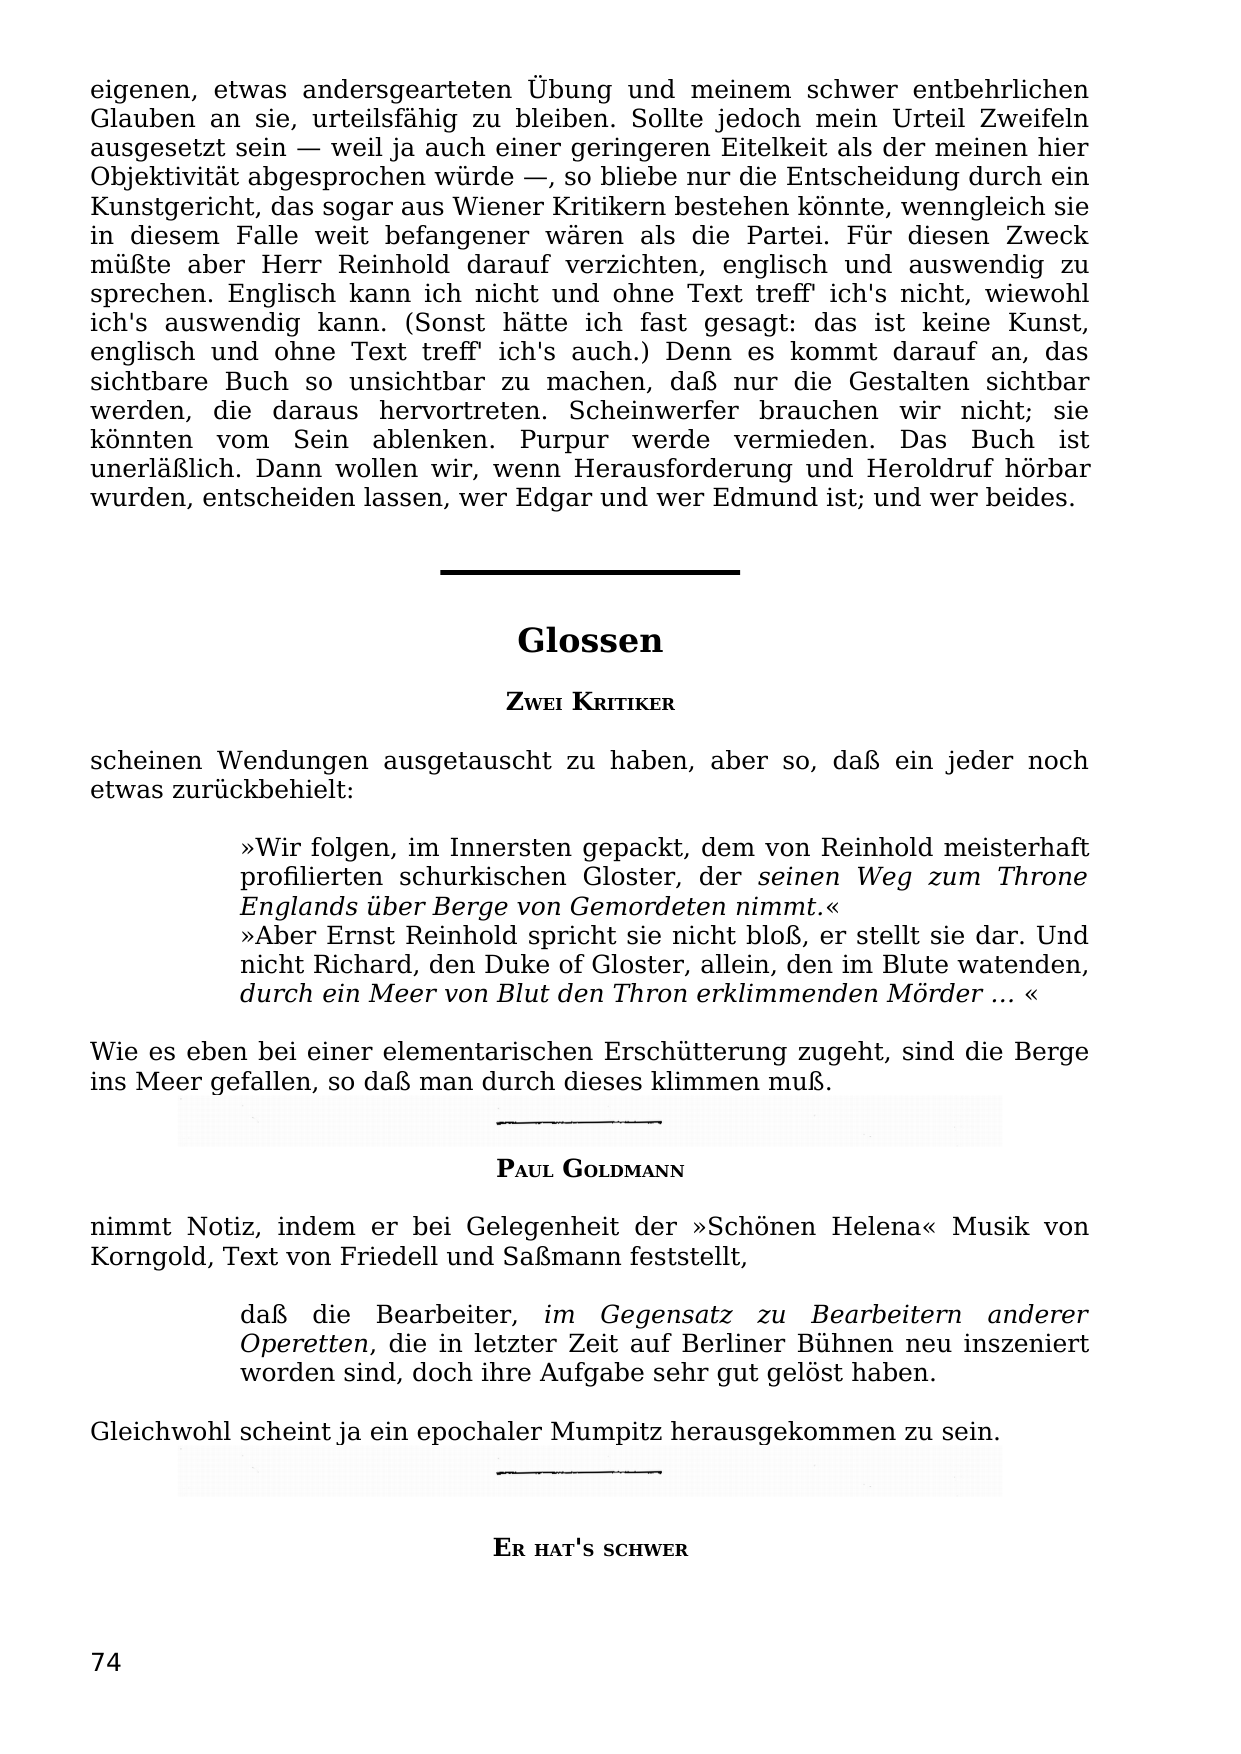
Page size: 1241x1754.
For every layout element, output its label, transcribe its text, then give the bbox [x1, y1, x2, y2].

picture [177, 1095, 1003, 1147]
text Wie es eben bei einer elementarischen Erschütterung zugeht, sind die Berge ins Meer gefallen, so daß man durch dieses klimmen muß. [90, 1037, 1091, 1096]
text »Aber Ernst Reinhold spricht sie nicht bloß, er stellt sie dar. Und nicht Richard, den Duke of Gloster, allein, den im Blute watenden, durch ein Meer von Blut den Thron erklimmenden Mörder … « [240, 921, 1091, 1008]
text scheinen Wendungen ausgetauscht zu haben, aber so, daß ein jeder noch etwas zurückbehielt: [90, 746, 1091, 804]
text Er hat's schwer [90, 1530, 1091, 1562]
text Glossen [90, 597, 1091, 660]
text Zwei Kritiker [90, 660, 1091, 717]
text Paul Goldmann [90, 1096, 1091, 1183]
text »Wir folgen, im Innersten gepackt, dem von Reinhold meisterhaft profilierten schurkischen Gloster, der seinen Weg zum Throne Englands über Berge von Gemordeten nimmt.« [240, 833, 1091, 921]
text nimmt Notiz, indem er bei Gelegenheit der »Schönen Helena« Musik von Korngold, Text von Friedell und Saßmann feststellt, [90, 1212, 1091, 1271]
text eigenen, etwas andersgearteten Übung und meinem schwer entbehrlichen Glauben an sie, urteilsfähig zu bleiben. Sollte jedoch mein Urteil Zweifeln ausgesetzt sein — weil ja auch einer geringeren Eitelkeit als der meinen hier Objektivität abgesprochen würde —, so bliebe nur die Entscheidung durch ein Kunstgericht, das sogar aus Wiener Kritikern bestehen könnte, wenngleich sie in diesem Falle weit befangener wären als die Partei. Für diesen Zweck müßte aber Herr Reinhold darauf verzichten, englisch und auswendig zu sprechen. Englisch kann ich nicht und ohne Text treff' ich's nicht, wiewohl ich's auswendig kann. (Sonst hätte ich fast gesagt: das ist keine Kunst, englisch und ohne Text treff' ich's auch.) Denn es kommt darauf an, das sichtbare Buch so unsichtbar zu machen, daß nur die Gestalten sichtbar werden, die daraus hervortreten. Scheinwerfer brauchen wir nicht; sie könnten vom Sein ablenken. Purpur werde vermieden. Das Buch ist unerläßlich. Dann wollen wir, wenn Herausforderung und He­rold­ruf hörbar wurden, entscheiden lassen, wer Edgar und wer Edmund ist; und wer beides. [90, 75, 1091, 512]
text daß die Bearbeiter, im Gegensatz zu Bearbeitern anderer Operetten, die in letzter Zeit auf Berliner Bühnen neu inszeniert worden sind, doch ihre Aufgabe sehr gut gelöst haben. [240, 1300, 1091, 1387]
picture [440, 570, 741, 575]
picture [177, 1445, 1003, 1497]
text Gleichwohl scheint ja ein epochaler Mumpitz herausgekommen zu sein. [90, 1417, 1091, 1446]
